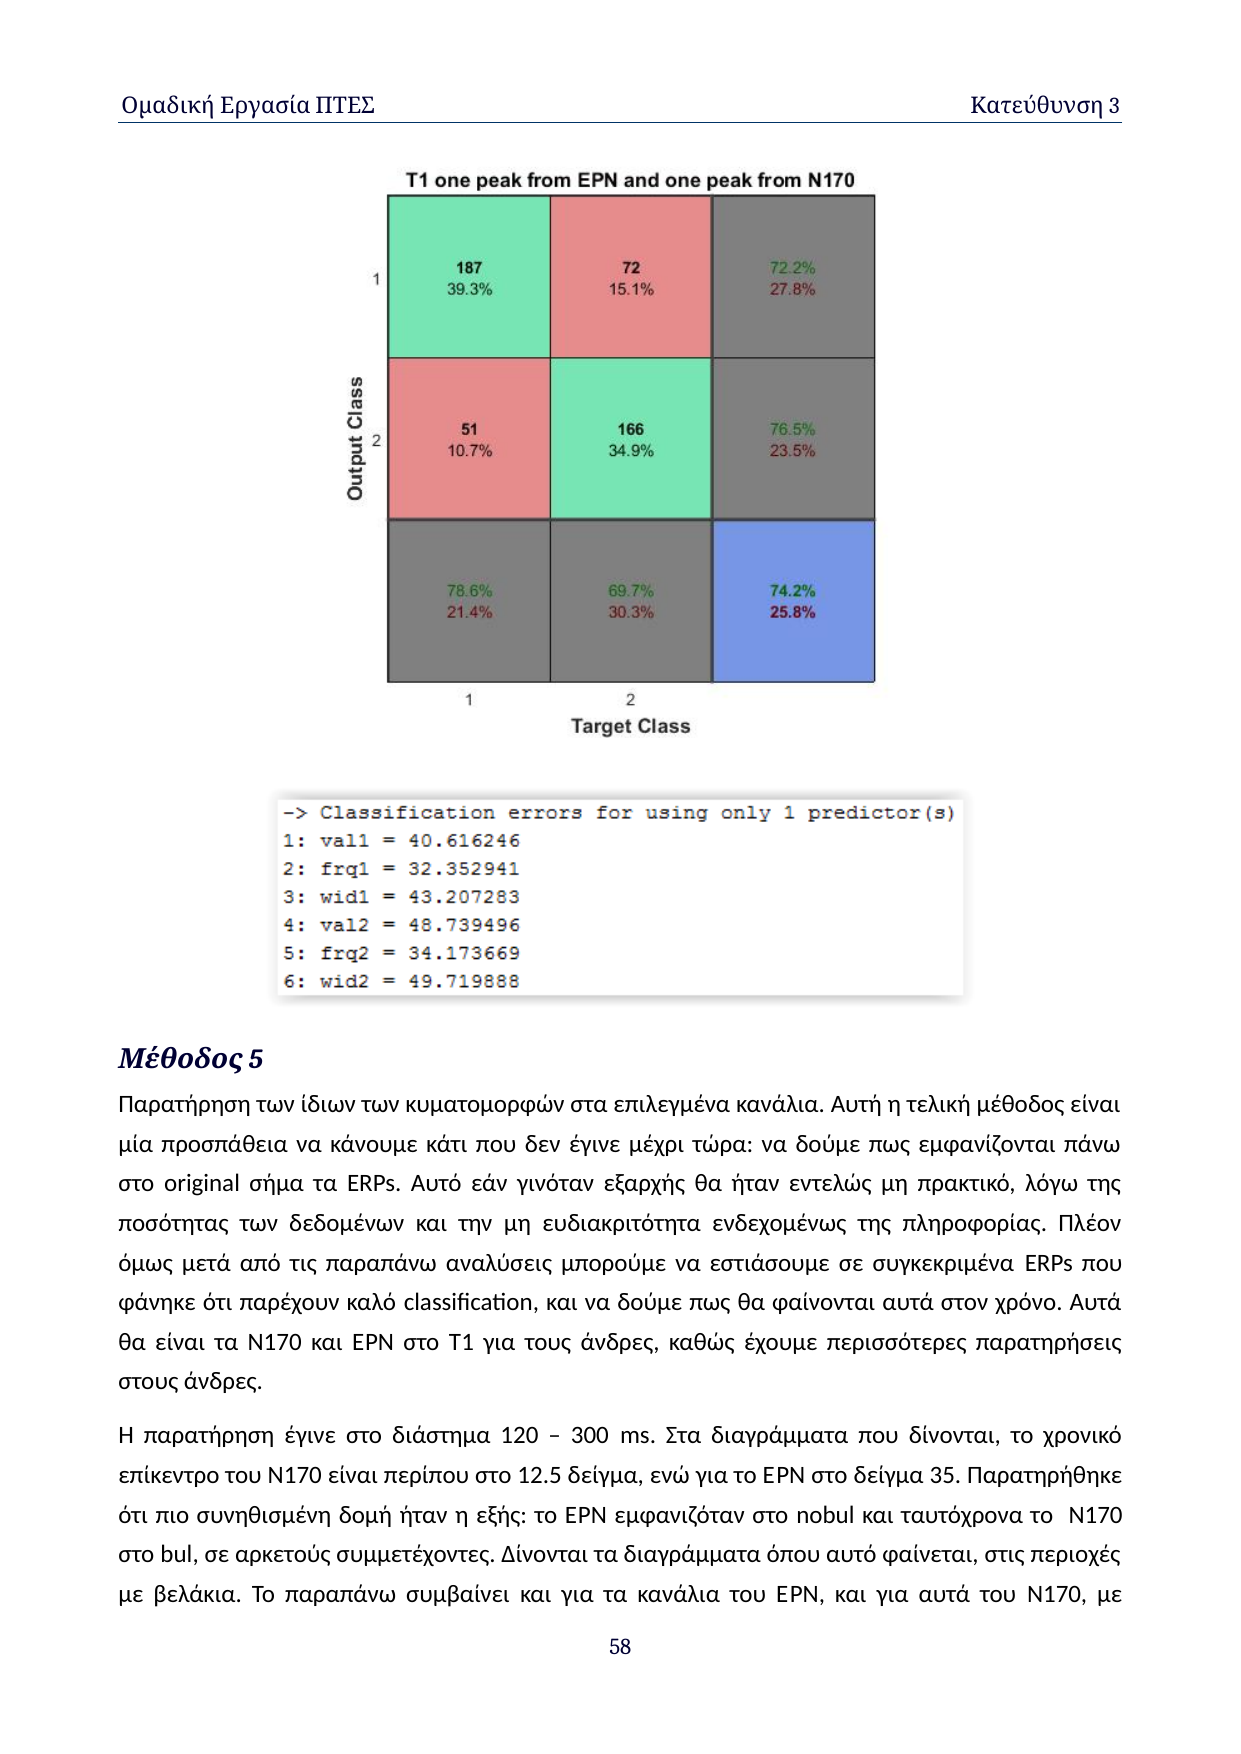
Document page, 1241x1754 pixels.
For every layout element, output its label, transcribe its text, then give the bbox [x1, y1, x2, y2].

subtitle Μέθοδος 5 [118, 1044, 1122, 1076]
picture [307, 137, 933, 763]
text Παρατήρηση των ίδιων των κυματομορφών στα επιλεγμένα κανάλια. Αυτή η τελική μέθοδος είναι μία προσπάθεια να κάνουμε κάτι που δεν έγινε μέχρι τώρα: να δούμε πως εμφανίζονται πάνω στο original σήμα τα ERPs. Αυτό εάν γινόταν εξαρχής θα ήταν εντελώς μη πρακτικό, λόγω της ποσότητας των δεδομένων και την μη ευδιακριτότητα ενδεχομένως της πληροφορίας. Πλέον όμως μετά από τις παραπάνω αναλύσεις μπορούμε να εστιάσουμε σε συγκεκριμένα ERPs που φάνηκε ότι παρέχουν καλό classification, και να δούμε πως θα φαίνονται αυτά στον χρόνο. Αυτά θα είναι τα Ν170 και ΕPN στο T1 για τους άνδρες, καθώς έχουμε περισσότερες παρατηρήσεις στους άνδρες. [118, 1088, 1122, 1396]
text Η παρατήρηση έγινε στο διάστημα 120 – 300 ms. Στα διαγράμματα που δίνονται, το χρονικό επίκεντρο του Ν170 είναι περίπου στο 12.5 δείγμα, ενώ για το ΕPN στο δείγμα 35. Παρατηρήθηκε ότι πιο συνηθισμένη δομή ήταν η εξής: το ΕPN εμφανιζόταν στο nobul και ταυτόχρονα το N170 στο bul, σε αρκετούς συμμετέχοντες. Δίνονται τα διαγράμματα όπου αυτό φαίνεται, στις περιοχές με βελάκια. Το παραπάνω συμβαίνει και για τα κανάλια του ΕPN, και για αυτά του N170, με [118, 1419, 1122, 1608]
picture [265, 786, 976, 1008]
